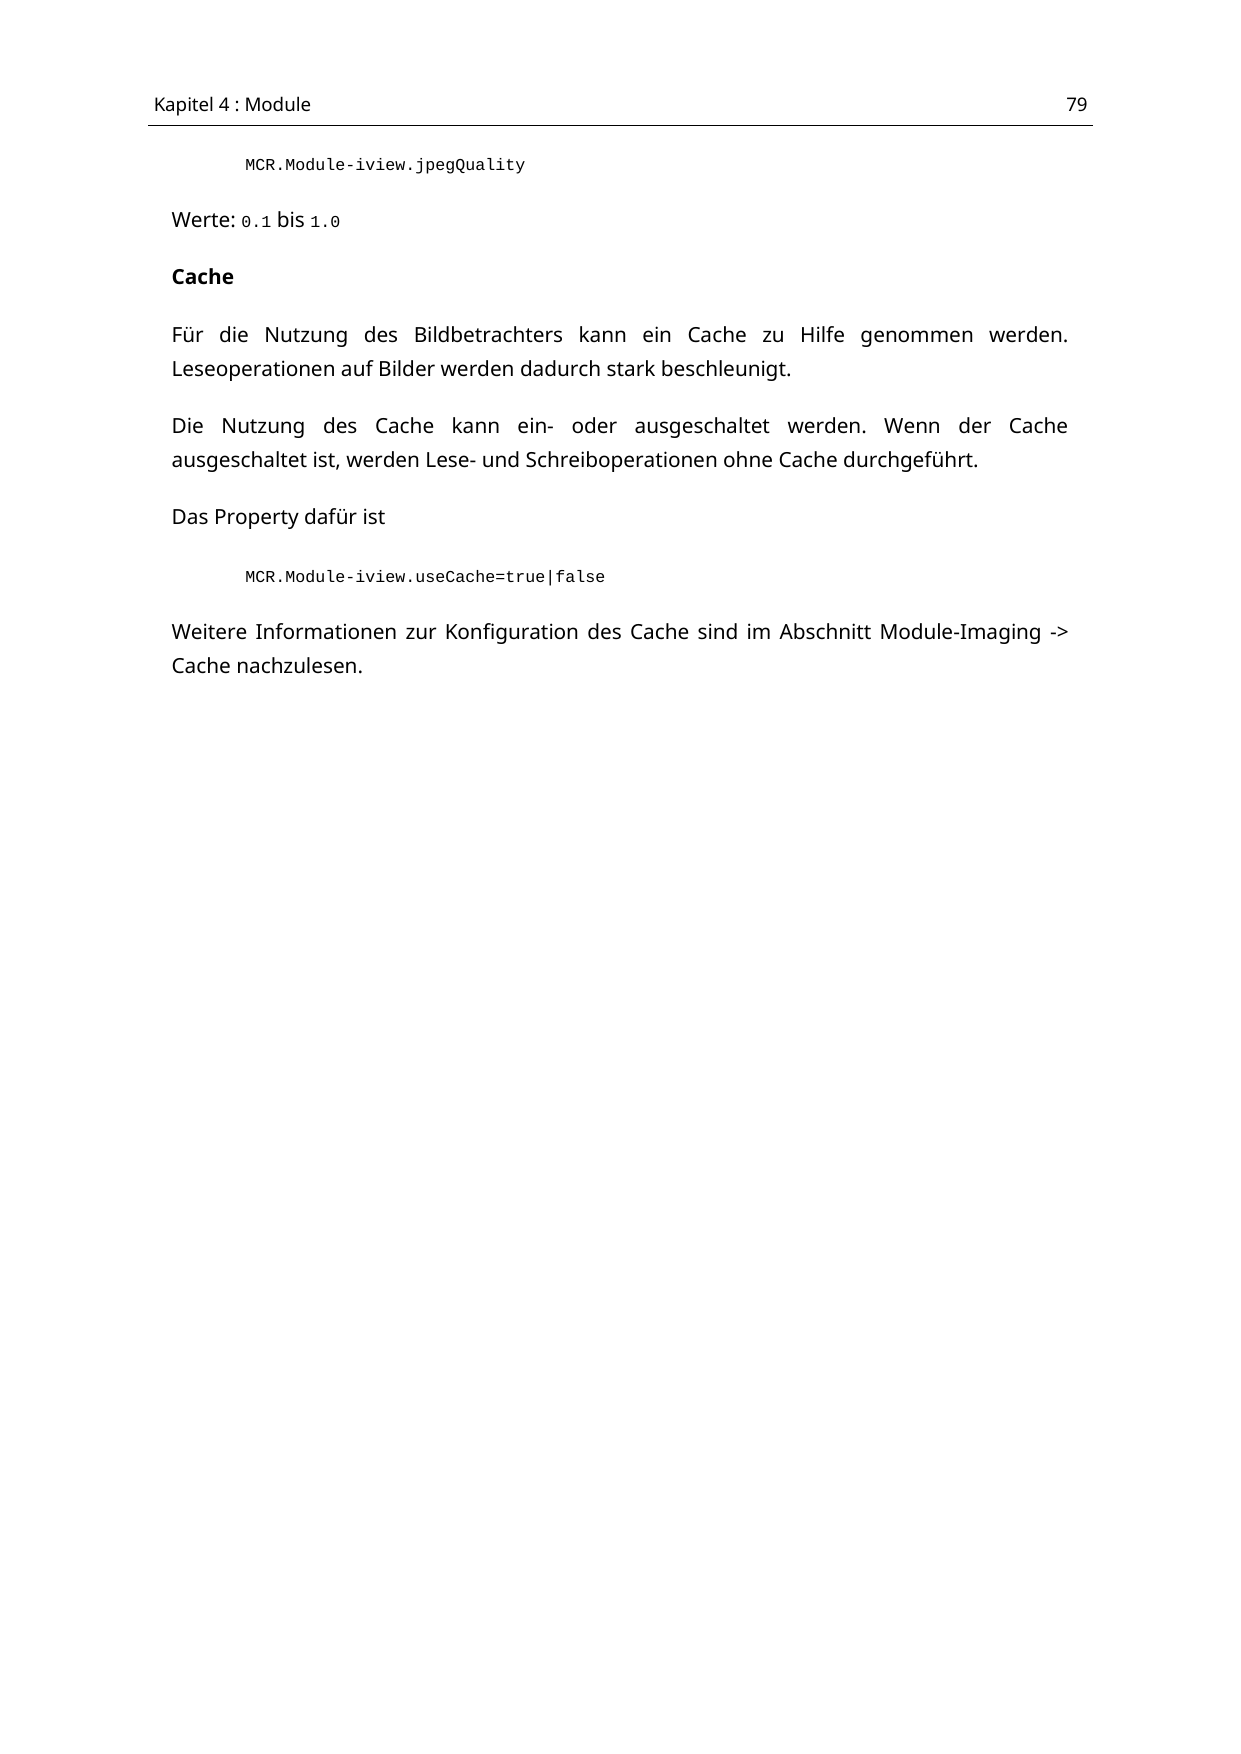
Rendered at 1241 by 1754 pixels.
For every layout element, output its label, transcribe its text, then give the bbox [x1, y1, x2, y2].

text Die Nutzung des Cache kann ein- oder ausgeschaltet werden. Wenn der Cache ausgeschaltet ist, werden Lese- und Schreiboperationen ohne Cache durchgeführt. [171, 411, 1069, 473]
text Weitere Informationen zur Konfiguration des Cache sind im Abschnitt Module-Imaging -> Cache nachzulesen. [171, 617, 1069, 679]
text Werte: 0.1 bis 1.0 [171, 205, 1069, 233]
text Cache [171, 262, 1069, 291]
text Das Property dafür ist [171, 502, 1069, 531]
text Für die Nutzung des Bildbetrachters kann ein Cache zu Hilfe genommen werden. Leseoperationen auf Bilder werden dadurch stark beschleunigt. [171, 320, 1069, 382]
text MCR.Module-iview.jpegQuality [171, 148, 1069, 176]
text MCR.Module-iview.useCache=true|false [171, 560, 1069, 588]
